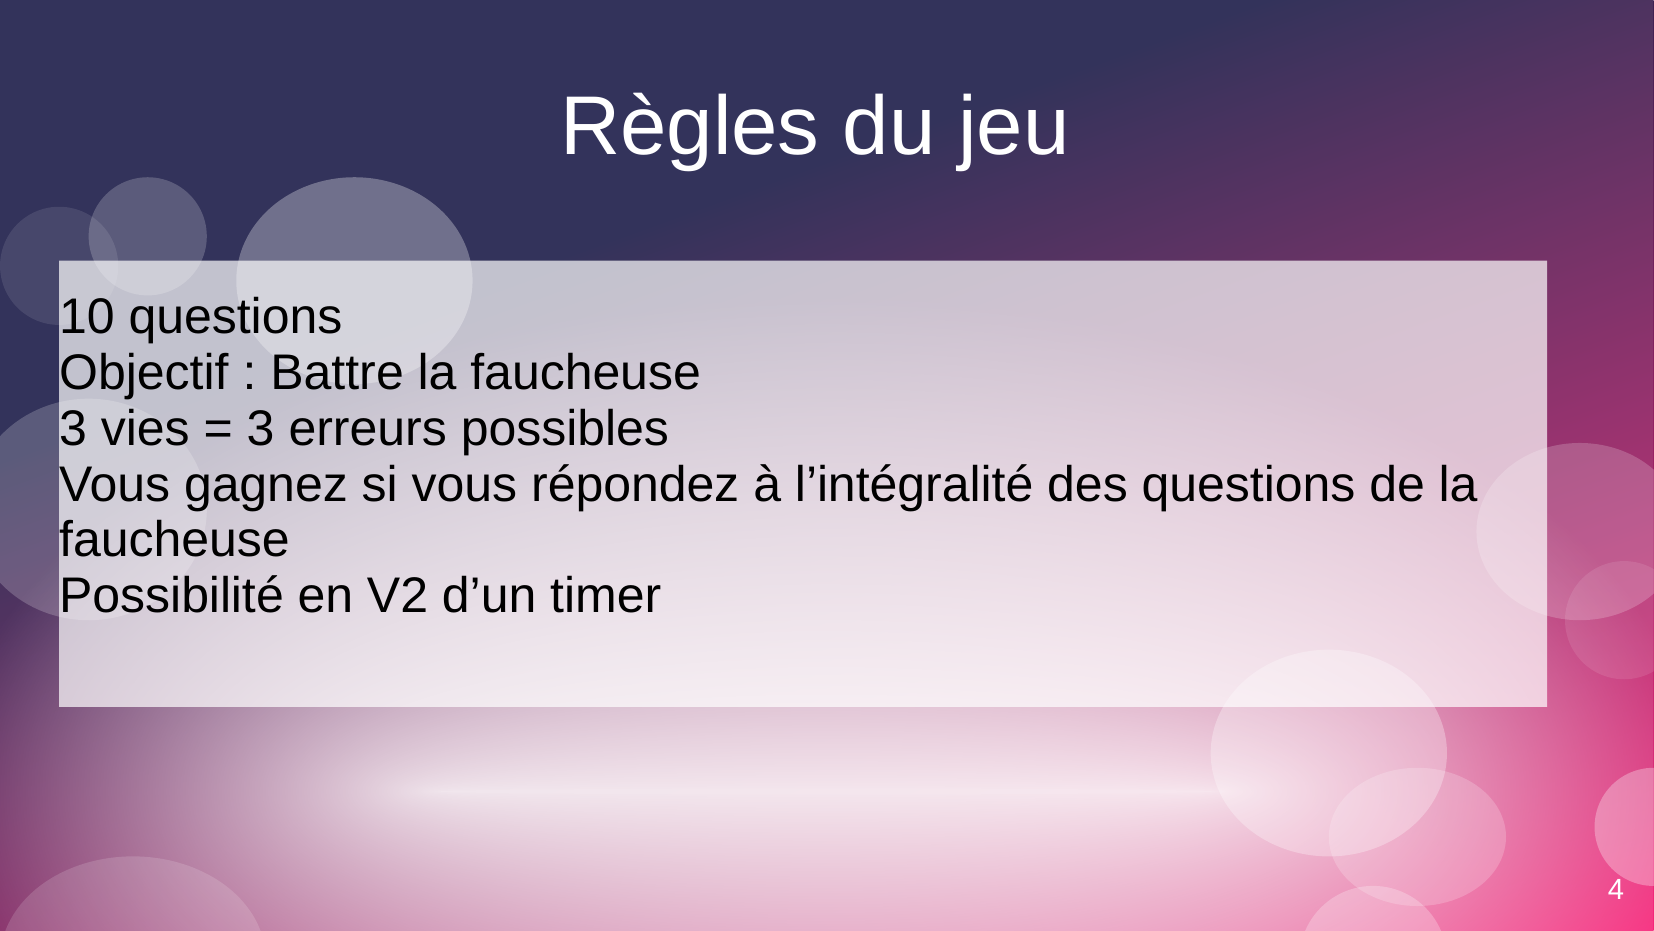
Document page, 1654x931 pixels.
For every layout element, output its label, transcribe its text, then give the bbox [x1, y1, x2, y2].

title Règles du jeu [88, 44, 1565, 207]
text_box 10 questions Objectif : Battre la faucheuse 3 vies = 3 erreurs possibles Vous gagnez si vous répondez à l’intégralité des questions de la faucheuse Possibilité en V2 d’un timer [59, 260, 1548, 707]
